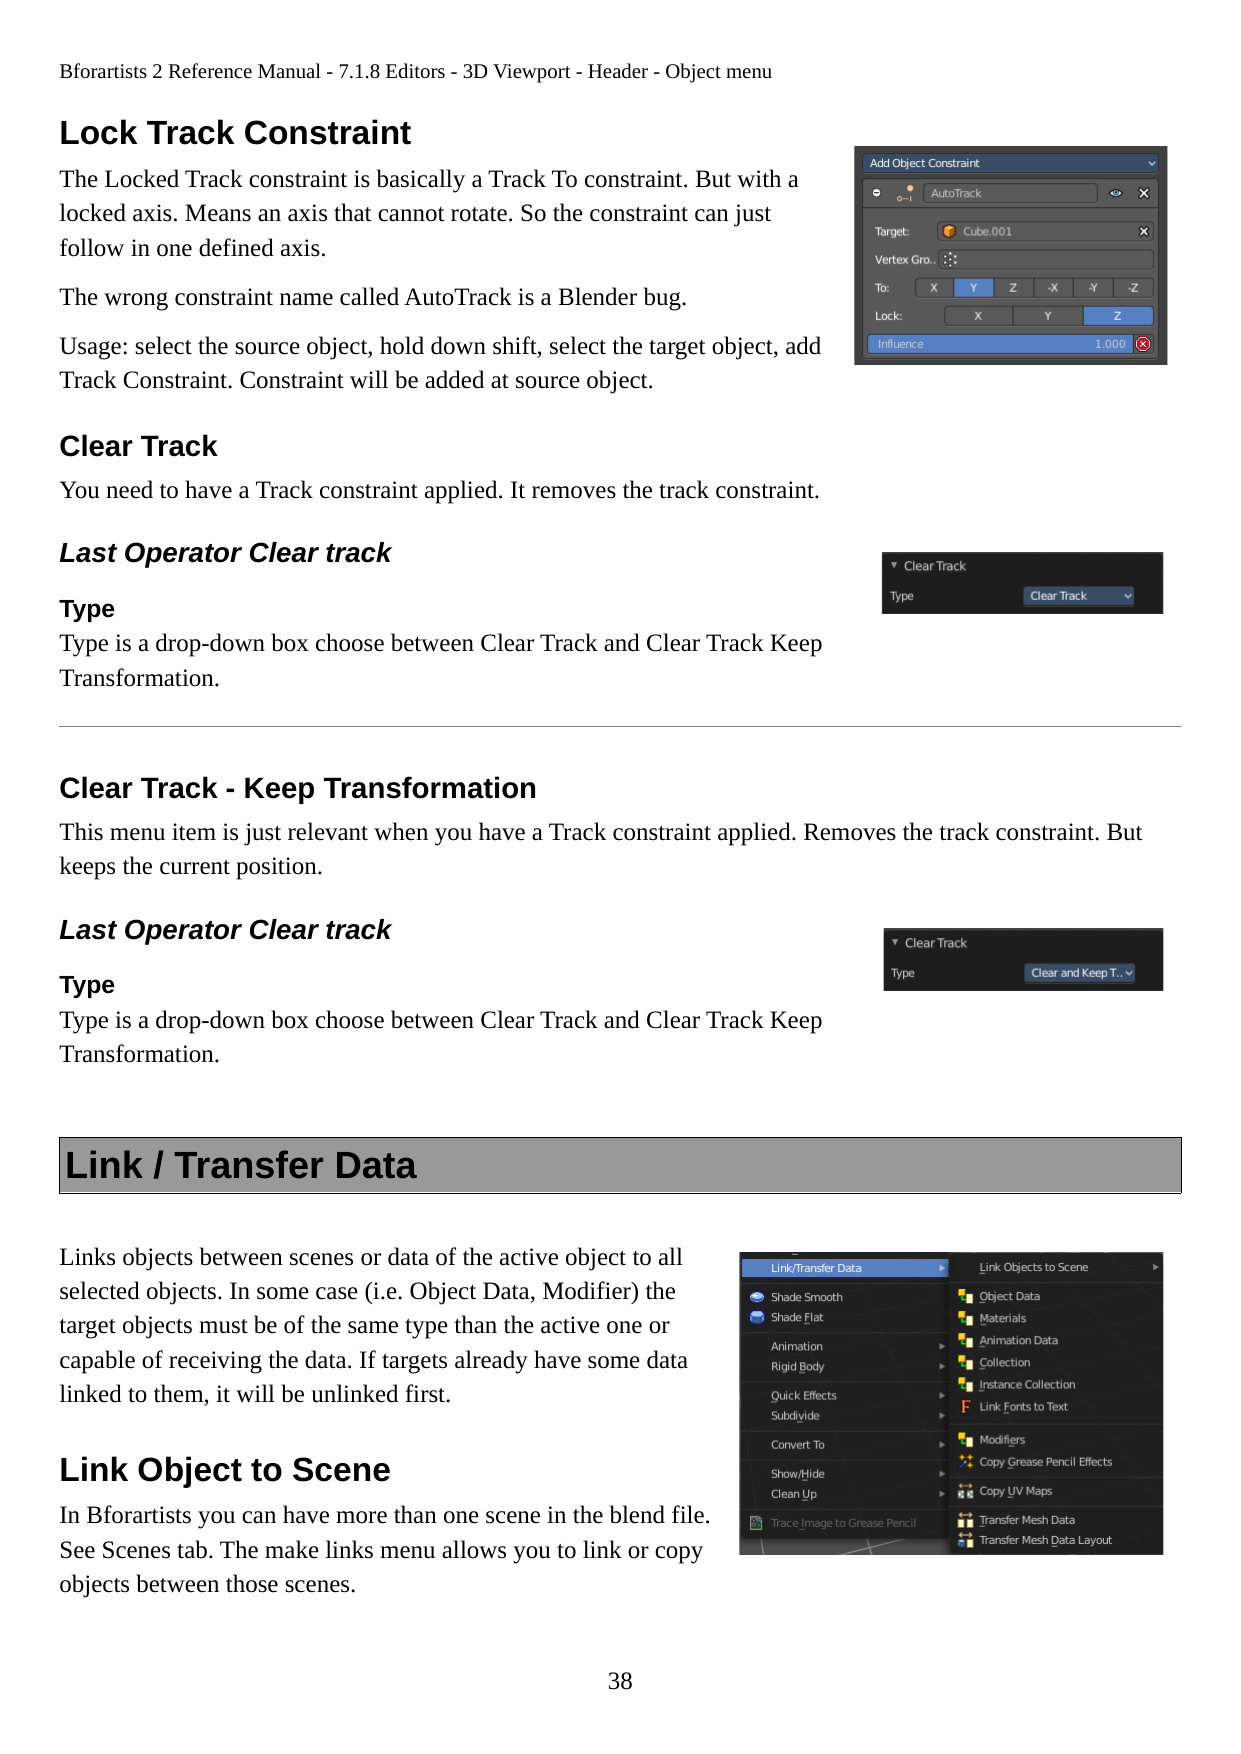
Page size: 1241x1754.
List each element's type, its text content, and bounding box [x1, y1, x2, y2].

subtitle Clear Track - Keep Transformation [59, 771, 1181, 804]
text Links objects between scenes or data of the active object to all selected objects. In some case (i.e. Object Data, Modifier) the target objects must be of the same type than the active one or capable of receiving the data. If targets already have some data linked to them, it will be unlinked first. [59, 1242, 1181, 1408]
subtitle Last Operator Clear track [59, 913, 1181, 945]
table_header Link / Transfer Data [60, 1138, 1181, 1192]
subtitle Type [59, 970, 1181, 998]
subtitle Clear Track [59, 429, 1181, 463]
text Type is a drop-down box choose between Clear Track and Clear Track Keep Transformation. [59, 1005, 1181, 1068]
text The wrong constraint name called AutoTrack is a Blender bug. [59, 282, 854, 311]
picture [881, 552, 1164, 614]
text You need to have a Track constraint applied. It removes the track constraint. [59, 475, 1181, 504]
subtitle [1164, 1449, 1181, 1488]
picture [739, 1252, 1164, 1555]
text The Locked Track constraint is basically a Track To constraint. But with a locked axis. Means an axis that cannot rotate. So the constraint can just follow in one defined axis. [59, 164, 854, 261]
subtitle Lock Track Constraint [59, 113, 1181, 151]
text In Bforartists you can have more than one scene in the blend file. See Scenes tab. The make links menu allows you to link or copy objects between those scenes. [59, 1501, 1181, 1598]
subtitle Type [59, 594, 1181, 622]
picture [883, 928, 1164, 991]
picture [854, 146, 1168, 365]
text This menu item is just relevant when you have a Track constraint applied. Removes the track constraint. But keeps the current position. [59, 817, 1181, 880]
subtitle Link Object to Scene [59, 1449, 739, 1488]
text Type is a drop-down box choose between Clear Track and Clear Track Keep Transformation. [59, 628, 1181, 692]
subtitle Last Operator Clear track [59, 537, 1181, 569]
text Usage: select the source object, hold down shift, select the target object, add Track Constraint. Constraint will be added at source object. [59, 331, 1181, 394]
